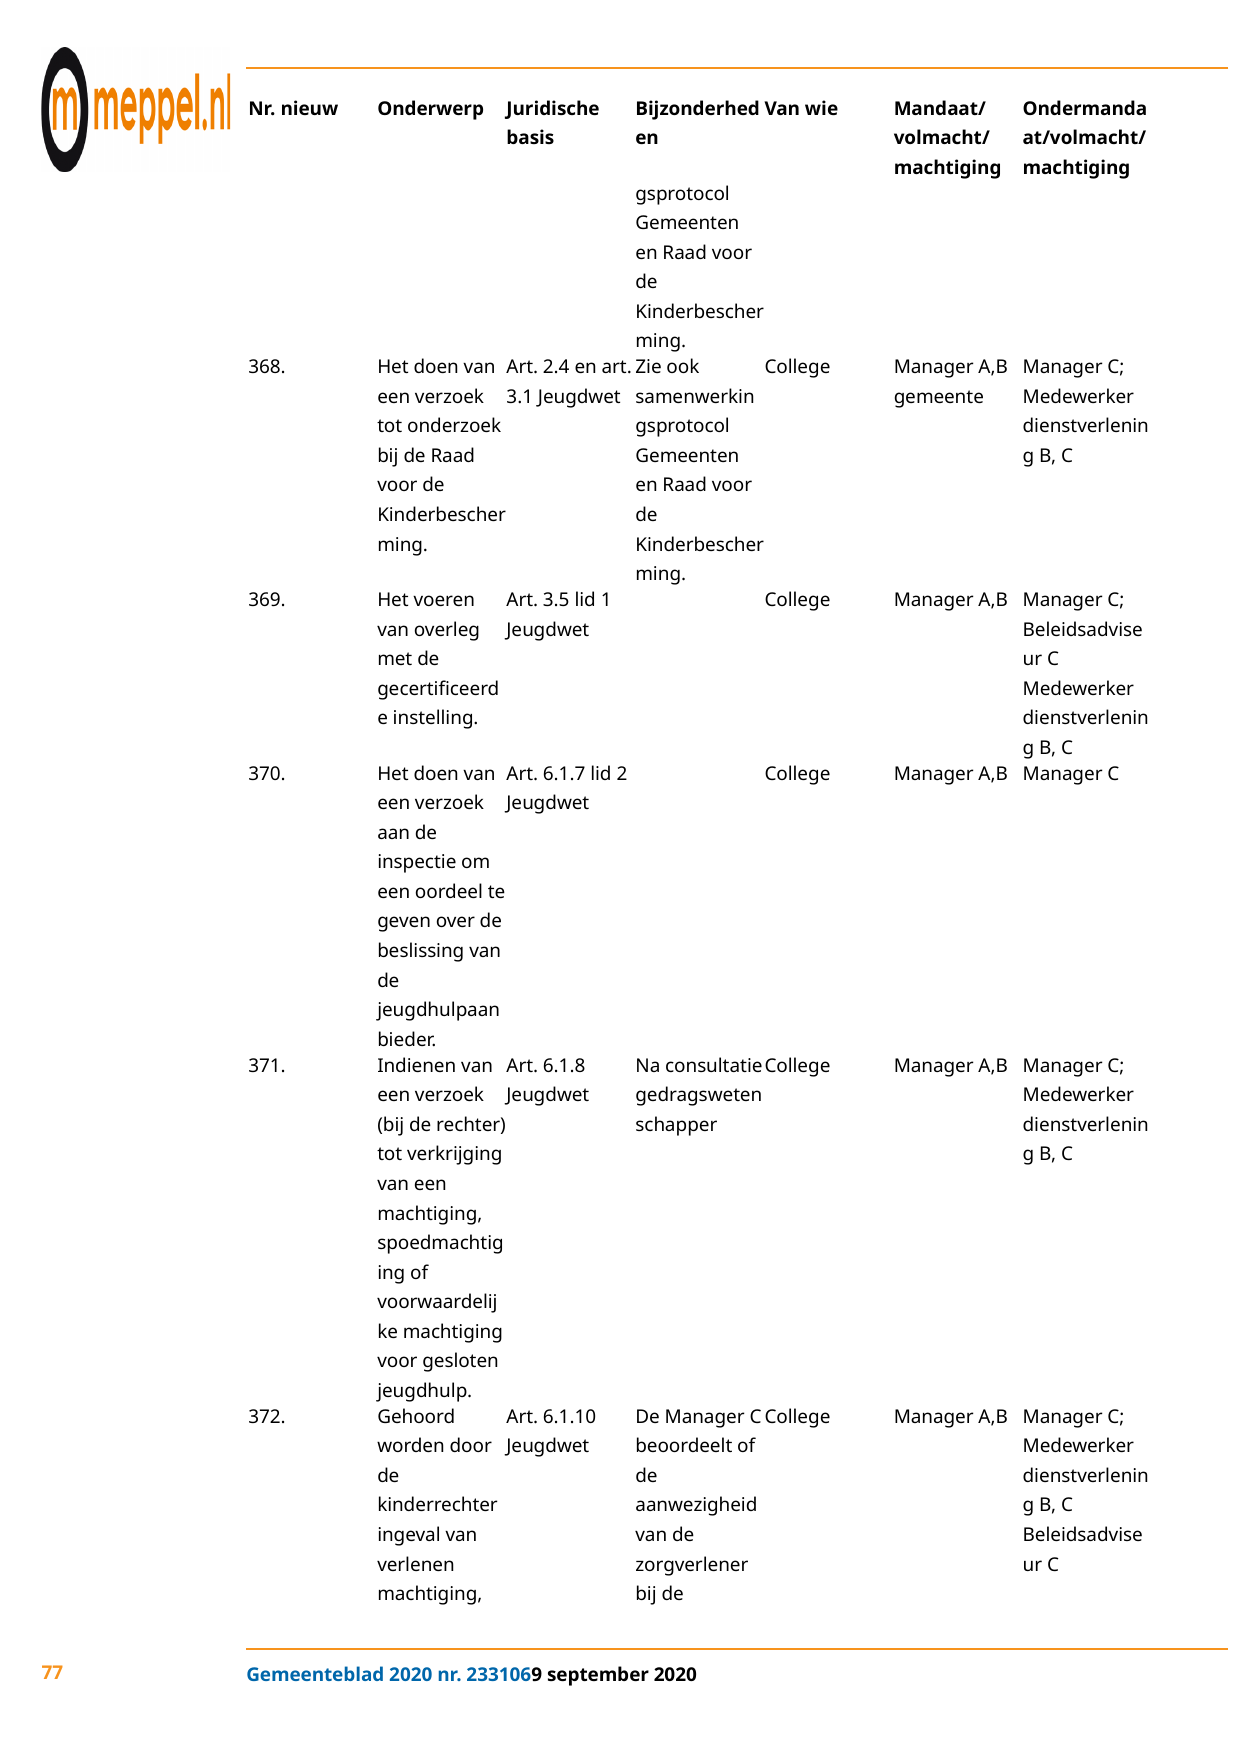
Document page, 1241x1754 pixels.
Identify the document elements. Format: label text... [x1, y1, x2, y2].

table_cell Manager C [1023, 760, 1152, 1052]
table_cell Gehoord worden door de kinderrechter ingeval van verlenen machtiging, [377, 1403, 506, 1606]
table_cell Art. 6.1.10 Jeugdwet [506, 1403, 635, 1606]
table_cell College [764, 760, 893, 1052]
table_cell Manager A,B [894, 1052, 1022, 1403]
table_cell College [764, 1403, 893, 1606]
table_cell Manager A,B gemeente [894, 353, 1022, 586]
table_cell College [764, 586, 893, 760]
table_cell [248, 760, 377, 1052]
table_header Onderwerp [377, 95, 506, 180]
table_header Bijzonderheden [635, 95, 764, 180]
table_cell Manager A,B [894, 586, 1022, 760]
table_header Ondermandaat/volmacht/ machtiging [1023, 95, 1152, 180]
table_cell gsprotocol Gemeenten en Raad voor de Kinderbescherming. [635, 180, 764, 353]
table_cell Zie ook samenwerkingsprotocol Gemeenten en Raad voor de Kinderbescherming. [635, 353, 764, 586]
table_header Van wie [764, 95, 893, 180]
table_cell Art. 6.1.8 Jeugdwet [506, 1052, 635, 1403]
table_cell Het doen van een verzoek aan de inspectie om een oordeel te geven over de beslissing van de jeugdhulpaanbieder. [377, 760, 506, 1052]
table_cell Manager C; Beleidsadviseur C Medewerker dienstverlening B, C [1023, 586, 1152, 760]
table_cell Art. 6.1.7 lid 2 Jeugdwet [506, 760, 635, 1052]
table_header Mandaat/volmacht/machtiging [894, 95, 1022, 180]
table_cell Manager A,B [894, 760, 1022, 1052]
table_cell De Manager C beoordeelt of de aanwezigheid van de zorgverlener bij de [635, 1403, 764, 1606]
table_cell [248, 1403, 377, 1606]
table_cell [377, 180, 506, 353]
table_cell Manager C; Medewerker dienstverlening B, C [1023, 353, 1152, 586]
table_cell [248, 180, 377, 353]
table_cell [248, 1052, 377, 1403]
table_cell Indienen van een verzoek (bij de rechter) tot verkrijging van een machtiging, spoedmachtiging of voorwaardelijke machtiging voor gesloten jeugdhulp. [377, 1052, 506, 1403]
table_cell [635, 586, 764, 760]
table_cell [764, 180, 893, 353]
table_cell [635, 760, 764, 1052]
table_cell Na consultatie gedragswetenschapper [635, 1052, 764, 1403]
table_cell [894, 180, 1022, 353]
table_cell College [764, 1052, 893, 1403]
table_cell Art. 2.4 en art. 3.1 Jeugdwet [506, 353, 635, 586]
table_cell [1023, 180, 1152, 353]
table_header Nr. nieuw [248, 95, 377, 180]
table_cell Manager A,B [894, 1403, 1022, 1606]
picture [41, 47, 231, 172]
table_cell [506, 180, 635, 353]
table_cell Het doen van een verzoek tot onderzoek bij de Raad voor de Kinderbescherming. [377, 353, 506, 586]
table_cell [248, 586, 377, 760]
table_cell Art. 3.5 lid 1 Jeugdwet [506, 586, 635, 760]
table_cell Manager C; Medewerker dienstverlening B, C [1023, 1052, 1152, 1403]
table_header Juridische basis [506, 95, 635, 180]
table_cell Manager C; Medewerker dienstverlening B, C Beleidsadviseur C [1023, 1403, 1152, 1606]
table_cell Het voeren van overleg met de gecertificeerde instelling. [377, 586, 506, 760]
table_cell College [764, 353, 893, 586]
table_cell [248, 353, 377, 586]
